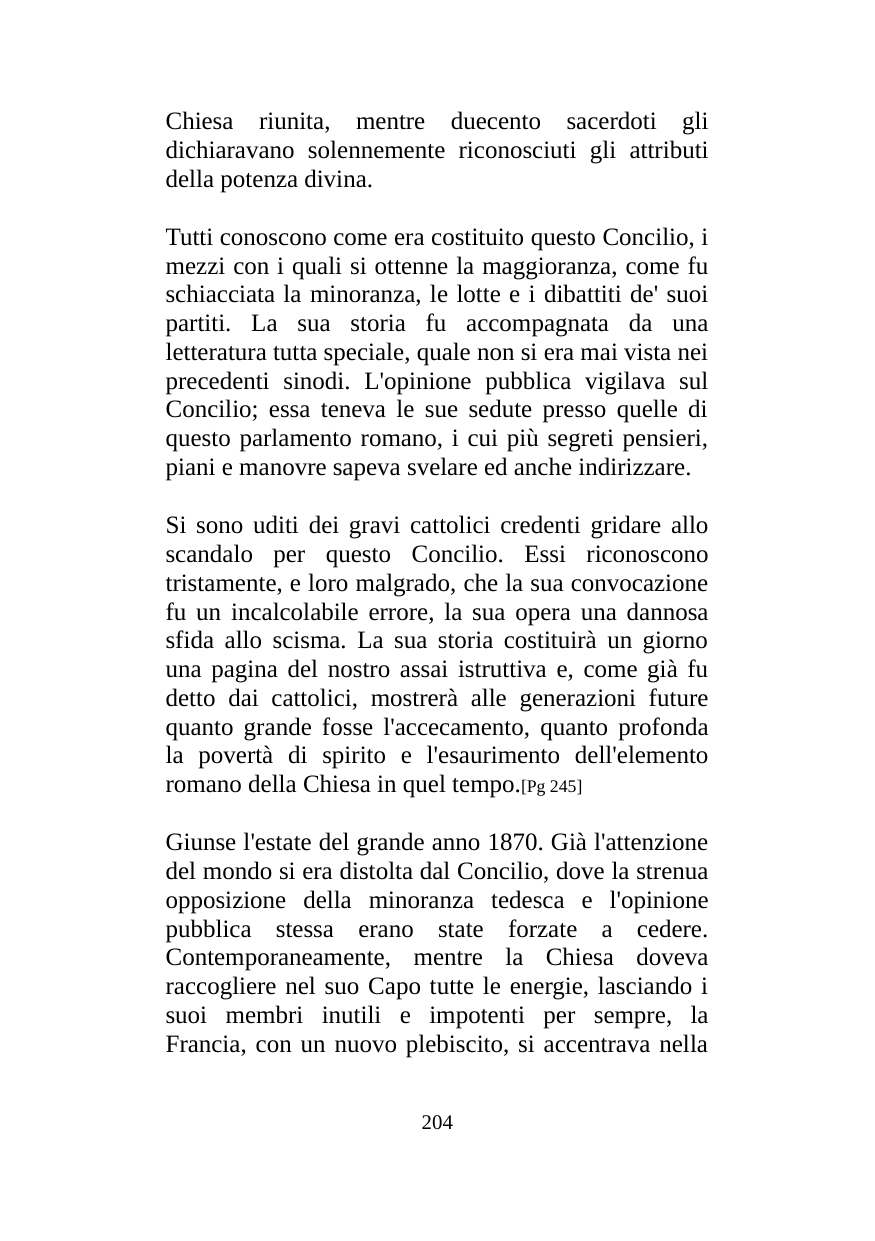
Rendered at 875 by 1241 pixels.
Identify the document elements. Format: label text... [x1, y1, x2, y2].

text Si sono uditi dei gravi cattolici credenti gridare allo scandalo per questo Concilio. Essi riconoscono tristamente, e loro malgrado, che la sua convocazione fu un incalcolabile errore, la sua opera una dannosa sfida allo scisma. La sua storia costituirà un giorno una pagina del nostro assai istruttiva e, come già fu detto dai cattolici, mostrerà alle generazioni future quanto grande fosse l'accecamento, quanto profonda la povertà di spirito e l'esaurimento dell'elemento romano della Chiesa in quel tempo.[Pg 245] [165, 510, 709, 798]
text Giunse l'estate del grande anno 1870. Già l'attenzione del mondo si era distolta dal Concilio, dove la strenua opposizione della minoranza tedesca e l'opinione pubblica stessa erano state forzate a cedere. Contemporaneamente, mentre la Chiesa doveva raccogliere nel suo Capo tutte le energie, lasciando i suoi membri inutili e impotenti per sempre, la Francia, con un nuovo plebiscito, si accentrava nella [165, 827, 709, 1057]
text Chiesa riunita, mentre duecento sacerdoti gli dichiaravano solennemente riconosciuti gli attributi della potenza divina. [165, 106, 709, 192]
text Tutti conoscono come era costituito questo Concilio, i mezzi con i quali si ottenne la maggioranza, come fu schiacciata la minoranza, le lotte e i dibattiti de' suoi partiti. La sua storia fu accompagnata da una letteratura tutta speciale, quale non si era mai vista nei precedenti sinodi. L'opinione pubblica vigilava sul Concilio; essa teneva le sue sedute presso quelle di questo parlamento romano, i cui più segreti pensieri, piani e manovre sapeva svelare ed anche indirizzare. [165, 222, 709, 481]
